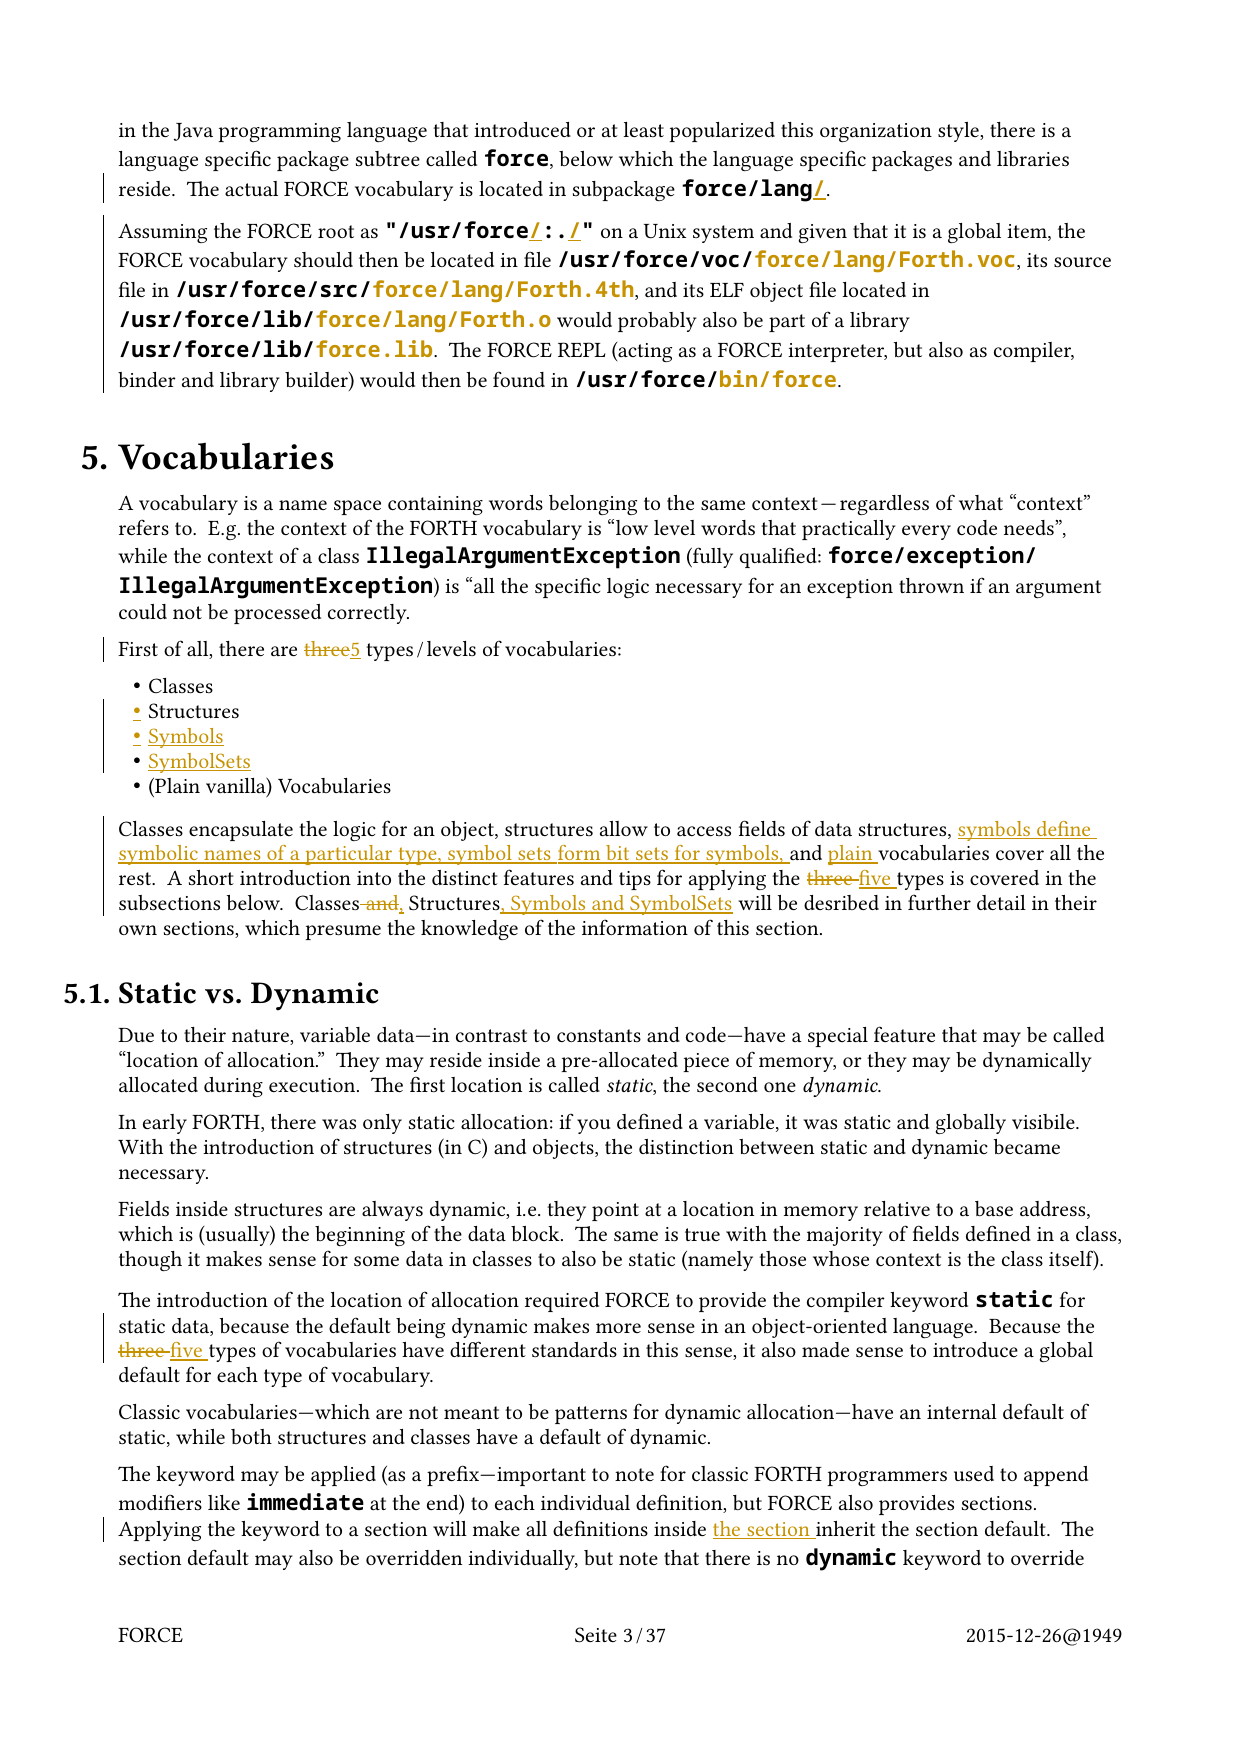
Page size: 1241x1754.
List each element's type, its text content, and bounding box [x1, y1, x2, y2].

list (Plain vanilla) Vocabularies [133, 773, 1122, 798]
list Symbols [133, 724, 1122, 748]
text In early FORTH, there was only static allocation: if you defined a variable, it was static and globally visibile. With the introduction of structures (in C) and objects, the distinction between static and dynamic became necessary. [118, 1110, 1122, 1185]
text Due to their nature, variable data — in contrast to constants and code — have a special feature that may be called “location of allocation.” They may reside inside a pre-allocated piece of memory, or they may be dynamically allocated during execution. The first location is called static, the second one dynamic. [118, 1023, 1122, 1098]
list Structures [133, 699, 1122, 724]
text First of all, there are 5 types / levels of vocabularies: [118, 637, 1122, 662]
text Classes encapsulate the logic for an object, structures allow to access fields of data structures, symbols define symbolic names of a particular type, symbol sets form bit sets for symbols, and plain vocabularies cover all the rest. A short introduction into the distinct features and tips for applying the five types is covered in the subsections below. Classes, Structures, Symbols and SymbolSets will be desribed in further detail in their own sections, which presume the knowledge of the information of this section. [118, 816, 1122, 941]
text Assuming the FORCE root as "/usr/force/:./" on a Unix system and given that it is a global item, the FORCE vocabulary should then be located in file /usr/force/voc/force/lang/Forth.voc, its source file in /usr/force/src/force/lang/Forth.4th, and its ELF object file located in /usr/force/lib/force/lang/Forth.o would probably also be part of a library /usr/force/lib/force.lib. The FORCE REPL (acting as a FORCE interpreter, but also as compiler, binder and library builder) would then be found in /usr/force/bin/force. [118, 215, 1122, 393]
subtitle Vocabularies [118, 436, 1122, 478]
text The keyword may be applied (as a prefix — important to note for classic FORTH programmers used to append modifiers like immediate at the end) to each individual definition, but FORCE also provides sections. Applying the keyword to a section will make all definitions inside the section inherit the section default. The section default may also be overridden individually, but note that there is no dynamic keyword to override [118, 1462, 1122, 1571]
text Classic vocabularies — which are not meant to be patterns for dynamic allocation — have an internal default of static, while both structures and classes have a default of dynamic. [118, 1400, 1122, 1450]
text The introduction of the location of allocation required FORCE to provide the compiler keyword static for static data, because the default being dynamic makes more sense in an object-oriented language. Because the five types of vocabularies have different standards in this sense, it also made sense to introduce a global default for each type of vocabulary. [118, 1284, 1122, 1388]
text A vocabulary is a name space containing words belonging to the same context — regardless of what “context” refers to. E. g. the context of the FORTH vocabulary is “low level words that practically every code needs”, while the context of a class IllegalArgumentException (fully qualified: force/exception/ IllegalArgumentException) is “all the specific logic necessary for an exception thrown if an argument could not be processed correctly. [118, 491, 1122, 625]
text Fields inside structures are always dynamic, i. e. they point at a location in memory relative to a base address, which is (usually) the beginning of the data block. The same is true with the majority of fields defined in a class, though it makes sense for some data in classes to also be static (namely those whose context is the class itself). [118, 1197, 1122, 1272]
list SymbolSets [133, 748, 1122, 773]
subtitle Static vs. Dynamic [118, 975, 1122, 1011]
text in the Java programming language that introduced or at least popularized this organization style, there is a language specific package subtree called force, below which the language specific packages and libraries reside. The actual FORCE vocabulary is located in subpackage force/lang/. [118, 118, 1122, 203]
list Classes [133, 674, 1122, 699]
